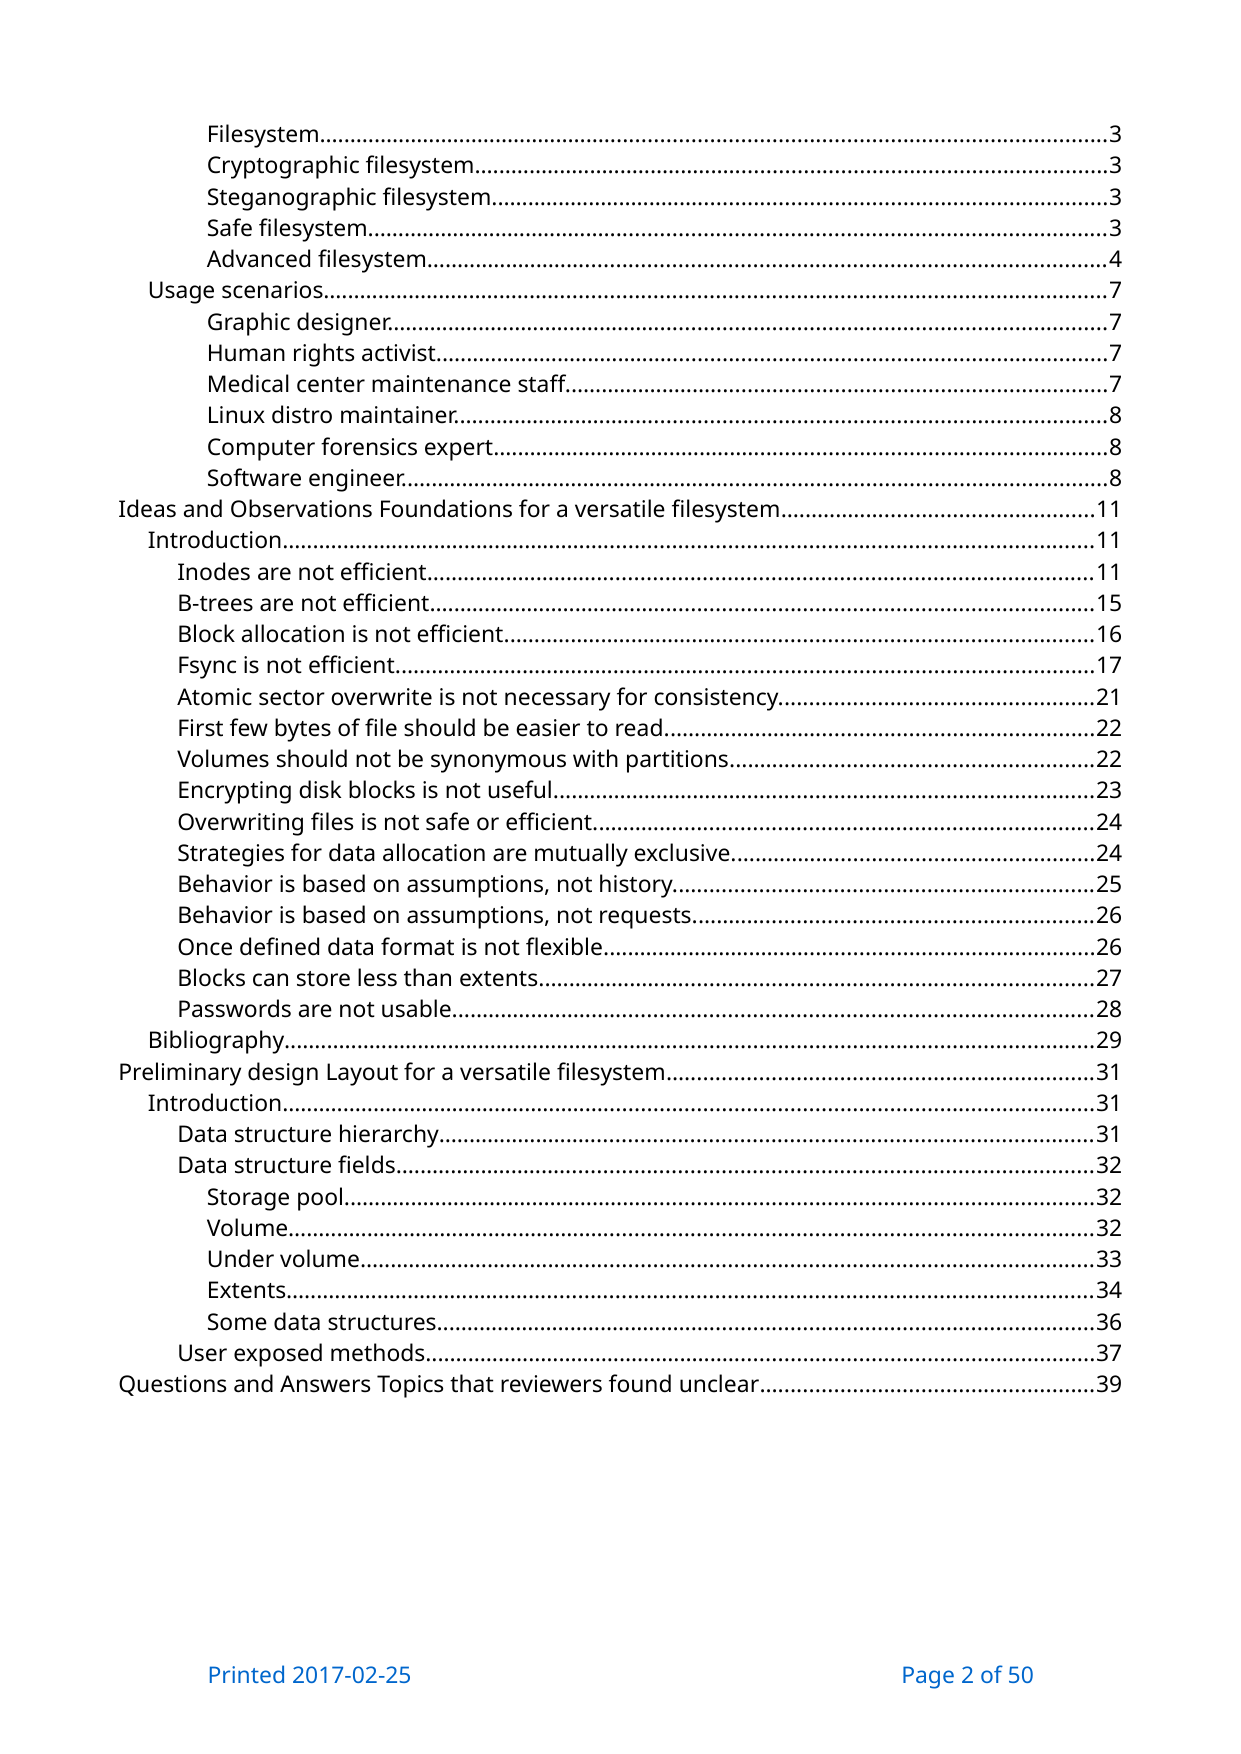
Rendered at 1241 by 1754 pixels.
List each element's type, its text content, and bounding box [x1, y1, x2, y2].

text Safe filesystem 3 [207, 212, 1122, 243]
text Bibliography 29 [148, 1024, 1122, 1056]
text Passwords are not usable. 28 [177, 993, 1122, 1024]
text Medical center maintenance staff. 7 [207, 368, 1122, 399]
text Introduction 11 [148, 524, 1122, 556]
text Some data structures 36 [207, 1306, 1122, 1337]
text Overwriting files is not safe or efficient. 24 [177, 806, 1122, 837]
text Once defined data format is not flexible. 26 [177, 931, 1122, 962]
text B-trees are not efficient. 15 [177, 587, 1122, 618]
text Human rights activist. 7 [207, 337, 1122, 368]
text Data structure fields 32 [177, 1149, 1122, 1181]
text Behavior is based on assumptions, not requests. 26 [177, 899, 1122, 931]
text Linux distro maintainer. 8 [207, 399, 1122, 431]
text Fsync is not efficient. 17 [177, 649, 1122, 681]
text Data structure hierarchy 31 [177, 1118, 1122, 1149]
text Extents 34 [207, 1274, 1122, 1306]
text Software engineer. 8 [207, 462, 1122, 493]
text Cryptographic filesystem 3 [207, 149, 1122, 181]
text Ideas and Observations Foundations for a versatile filesystem 11 [118, 493, 1122, 524]
text Encrypting disk blocks is not useful. 23 [177, 774, 1122, 806]
text Filesystem 3 [207, 118, 1122, 149]
text Inodes are not efficient. 11 [177, 556, 1122, 587]
text Preliminary design Layout for a versatile filesystem 31 [118, 1056, 1122, 1087]
text User exposed methods 37 [177, 1337, 1122, 1368]
text Volume 32 [207, 1212, 1122, 1243]
text Storage pool 32 [207, 1181, 1122, 1212]
text Questions and Answers Topics that reviewers found unclear 39 [118, 1368, 1122, 1399]
text Behavior is based on assumptions, not history. 25 [177, 868, 1122, 899]
text Volumes should not be synonymous with partitions. 22 [177, 743, 1122, 774]
text Graphic designer. 7 [207, 306, 1122, 337]
text Computer forensics expert. 8 [207, 431, 1122, 462]
text Usage scenarios 7 [148, 274, 1122, 306]
text Atomic sector overwrite is not necessary for consistency. 21 [177, 681, 1122, 712]
text Advanced filesystem 4 [207, 243, 1122, 274]
text Block allocation is not efficient. 16 [177, 618, 1122, 649]
text Under volume 33 [207, 1243, 1122, 1274]
text Steganographic filesystem 3 [207, 181, 1122, 212]
text Blocks can store less than extents. 27 [177, 962, 1122, 993]
text Introduction 31 [148, 1087, 1122, 1118]
text First few bytes of file should be easier to read. 22 [177, 712, 1122, 743]
text Strategies for data allocation are mutually exclusive. 24 [177, 837, 1122, 868]
